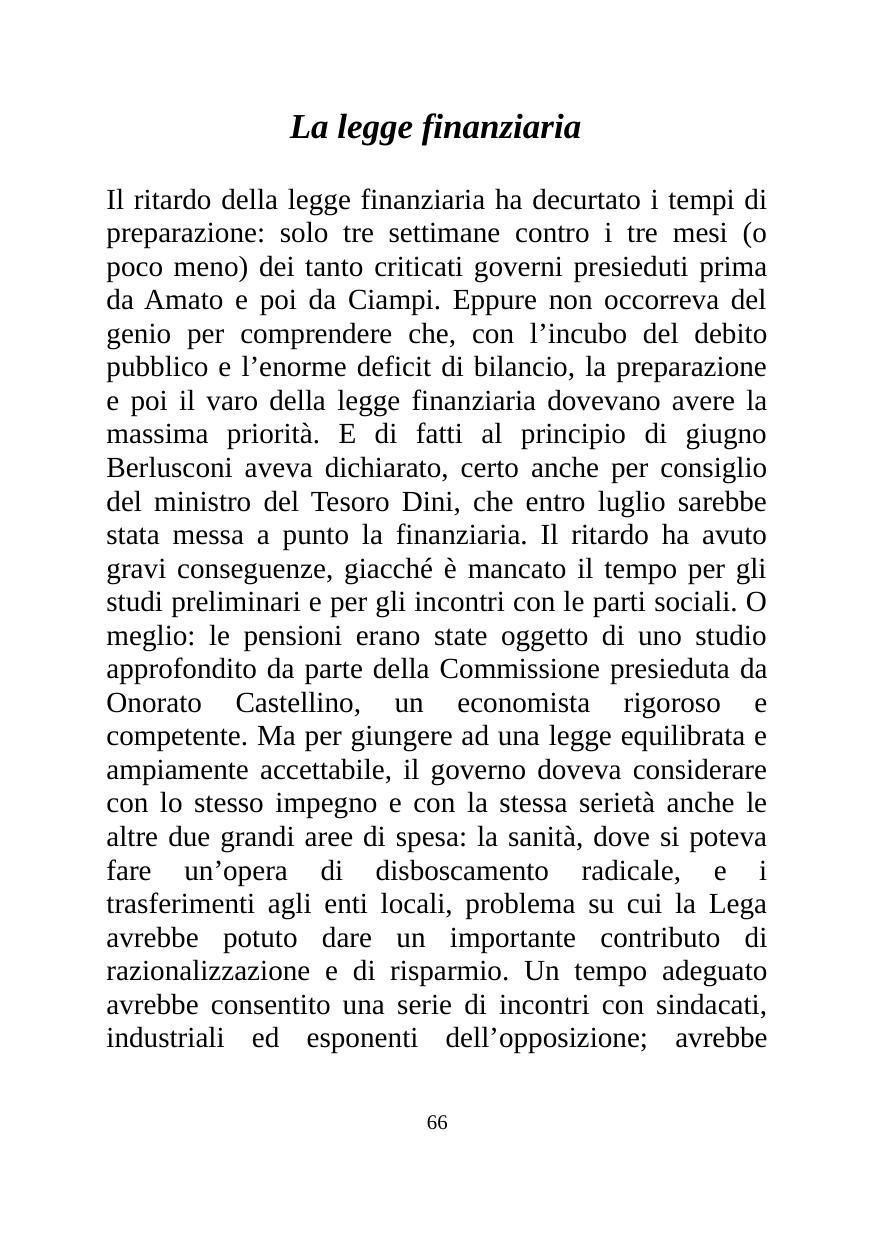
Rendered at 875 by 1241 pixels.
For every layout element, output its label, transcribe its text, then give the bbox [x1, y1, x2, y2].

text Il ritardo della legge finanziaria ha decurtato i tempi di preparazione: solo tre settimane contro i tre mesi (o poco meno) dei tanto criticati governi presieduti prima da Amato e poi da Ciampi. Eppure non occorreva del genio per comprendere che, con l’incubo del debito pubblico e l’enorme deficit di bilancio, la preparazione e poi il varo della legge finanziaria dovevano avere la massima priorità. E di fatti al principio di giugno Berlusconi aveva dichiarato, certo anche per consiglio del ministro del Tesoro Dini, che entro luglio sarebbe stata messa a punto la finanziaria. Il ritardo ha avuto gravi conseguenze, giacché è mancato il tempo per gli studi preliminari e per gli incontri con le parti sociali. O meglio: le pensioni erano state oggetto di uno studio approfondito da parte della Commissione presieduta da Onorato Castellino, un economista rigoroso e competente. Ma per giungere ad una legge equilibrata e ampiamente accettabile, il governo doveva considerare con lo stesso impegno e con la stessa serietà anche le altre due grandi aree di spesa: la sanità, dove si poteva fare un’opera di disboscamento radicale, e i trasferimenti agli enti locali, problema su cui la Lega avrebbe potuto dare un importante contributo di razionalizzazione e di risparmio. Un tempo adeguato avrebbe consentito una serie di incontri con sindacati, industriali ed esponenti dell’opposizione; avrebbe [106, 182, 768, 1054]
subtitle La legge finanziaria [106, 106, 768, 146]
